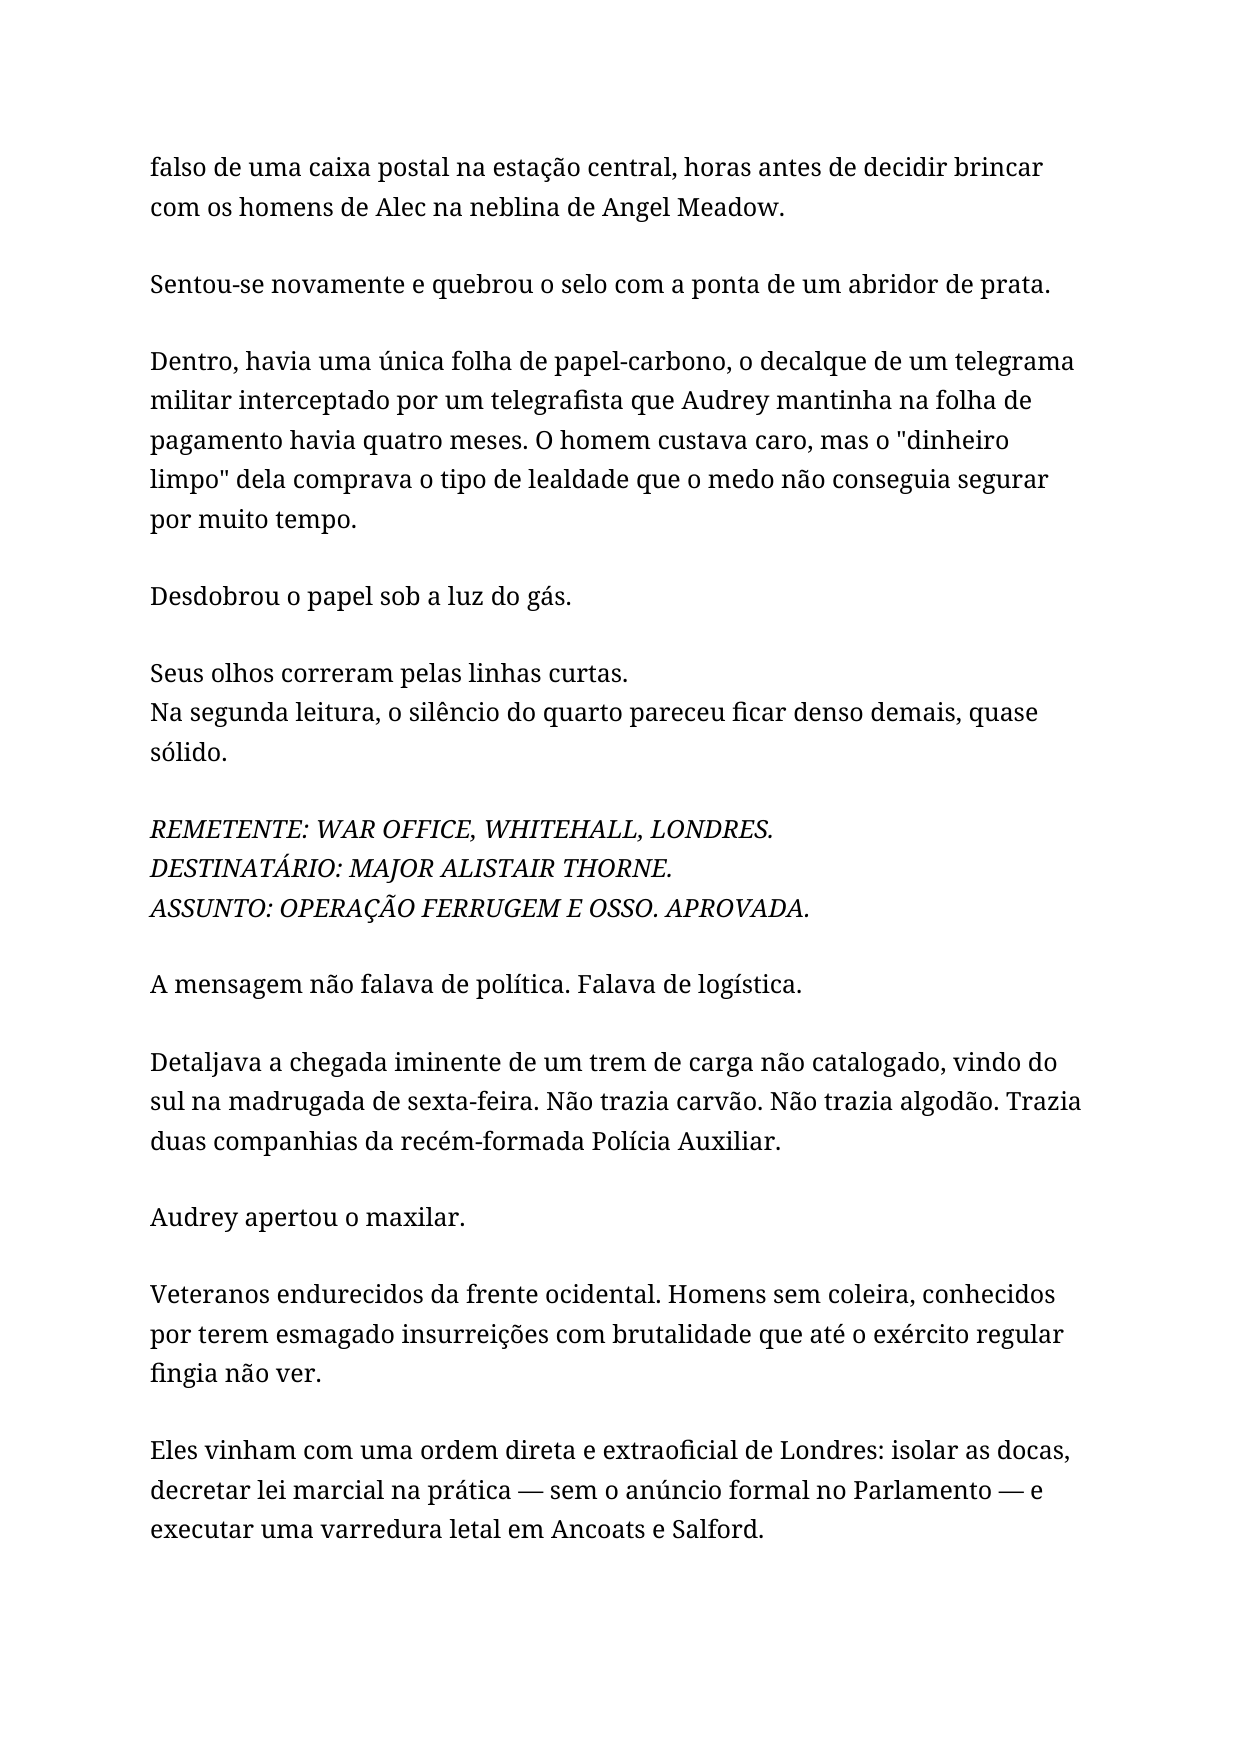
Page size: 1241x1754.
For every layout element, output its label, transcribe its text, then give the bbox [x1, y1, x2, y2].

text Detaljava a chegada iminente de um trem de carga não catalogado, vindo do sul na madrugada de sexta-feira. Não trazia carvão. Não trazia algodão. Trazia duas companhias da recém-formada Polícia Auxiliar. [150, 1044, 1090, 1157]
text Dentro, havia uma única folha de papel-carbono, o decalque de um telegrama militar interceptado por um telegrafista que Audrey mantinha na folha de pagamento havia quatro meses. O homem custava caro, mas o "dinheiro limpo" dela comprava o tipo de lealdade que o medo não conseguia segurar por muito tempo. [150, 343, 1090, 535]
text Eles vinham com uma ordem direta e extraoficial de Londres: isolar as docas, decretar lei marcial na prática — sem o anúncio formal no Parlamento — e executar uma varredura letal em Ancoats e Salford. [150, 1433, 1090, 1546]
text Audrey apertou o maxilar. [150, 1200, 1090, 1234]
text falso de uma caixa postal na estação central, horas antes de decidir brincar com os homens de Alec na neblina de Angel Meadow. [150, 150, 1090, 223]
text Desdobrou o papel sob a luz do gás. [150, 578, 1090, 612]
text Seus olhos correram pelas linhas curtas. Na segunda leitura, o silêncio do quarto pareceu ficar denso demais, quase sólido. [150, 655, 1090, 768]
text A mensagem não falava de política. Falava de logística. [150, 967, 1090, 1001]
text REMETENTE: WAR OFFICE, WHITEHALL, LONDRES. DESTINATÁRIO: MAJOR ALISTAIR THORNE. ASSUNTO: OPERAÇÃO FERRUGEM E OSSO. APROVADA. [150, 811, 1090, 924]
text Veteranos endurecidos da frente ocidental. Homens sem coleira, conhecidos por terem esmagado insurreições com brutalidade que até o exército regular fingia não ver. [150, 1277, 1090, 1390]
text Sentou-se novamente e quebrou o selo com a ponta de um abridor de prata. [150, 266, 1090, 301]
